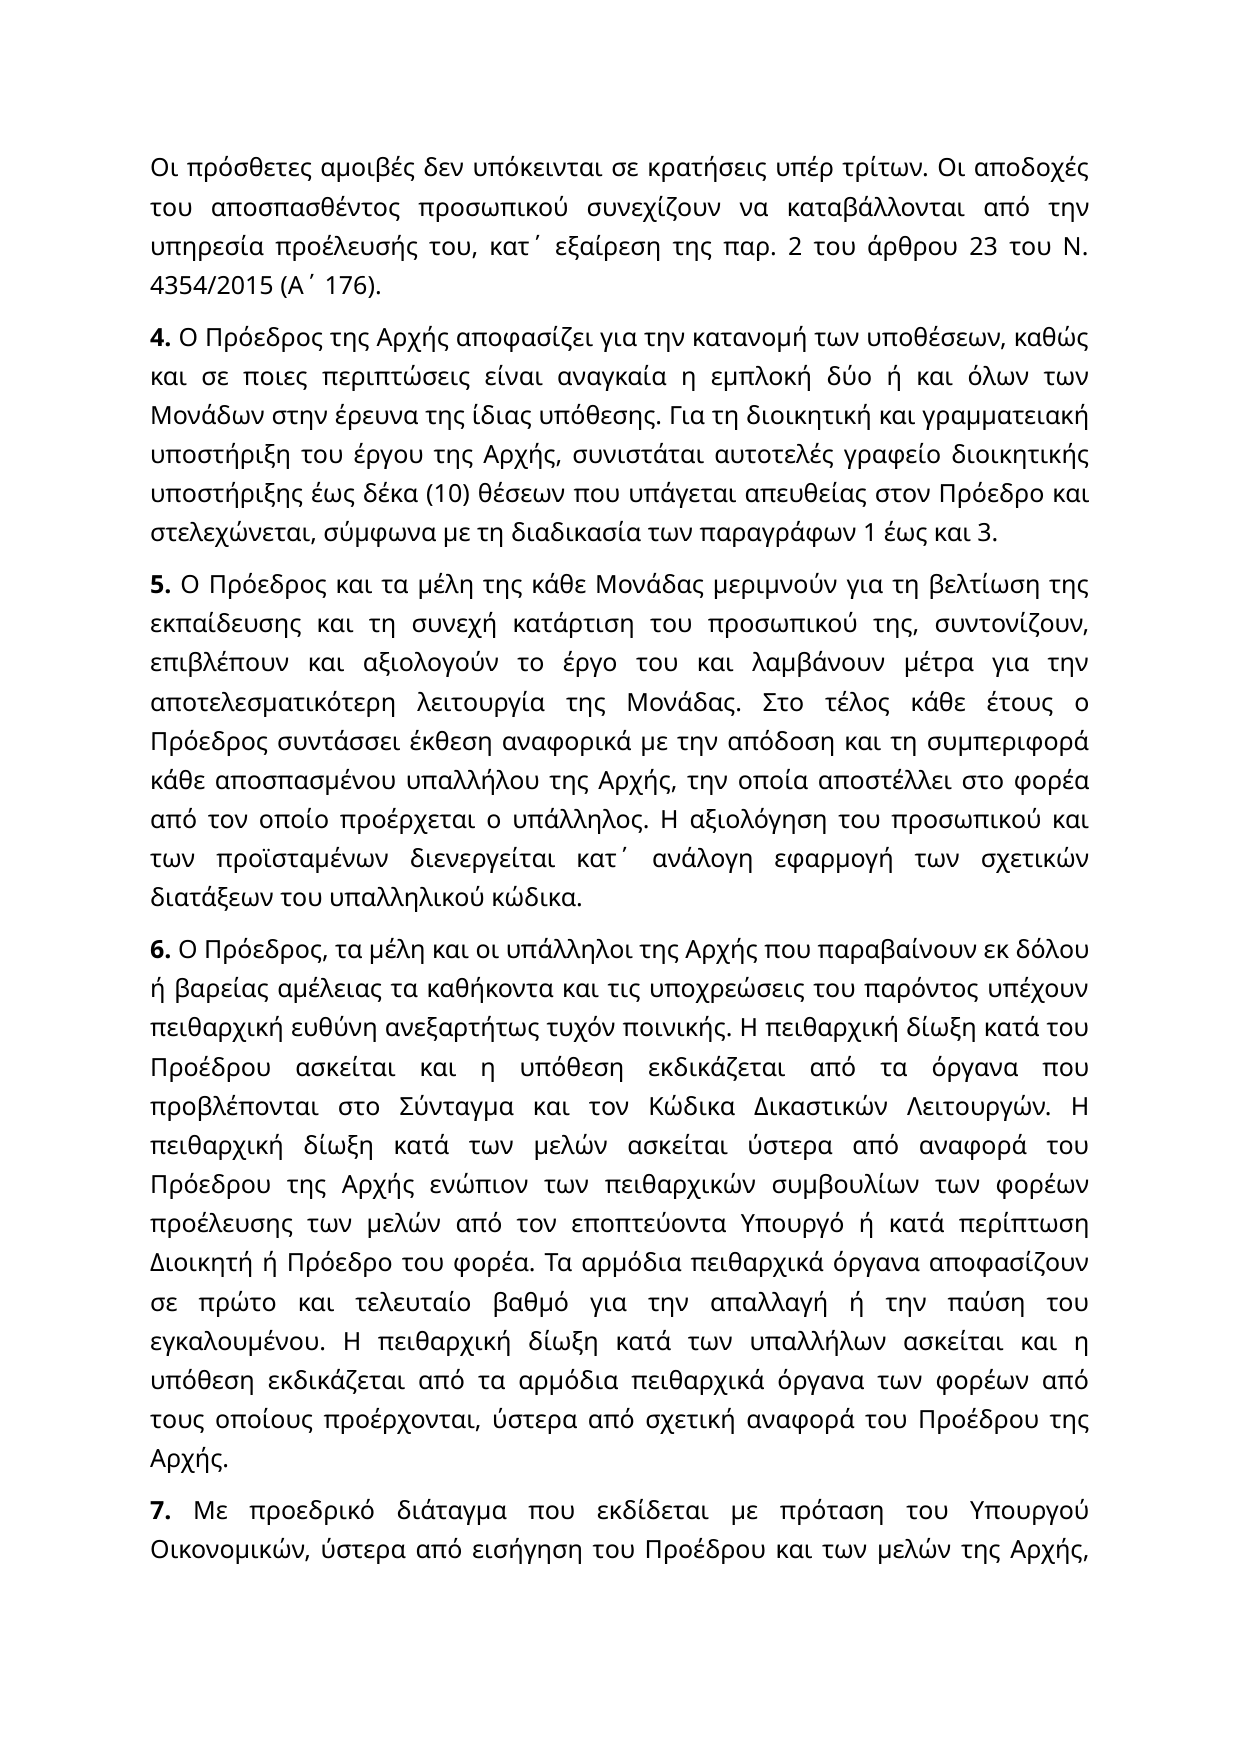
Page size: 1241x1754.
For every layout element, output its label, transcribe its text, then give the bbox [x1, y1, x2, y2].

text 5. Ο Πρόεδρος και τα μέλη της κάθε Μονάδας μεριμνούν για τη βελτίωση της εκπαίδευσης και τη συνεχή κατάρτιση του προσωπικού της, συντονίζουν, επιβλέπουν και αξιολογούν το έργο του και λαμβάνουν μέτρα για την αποτελεσματικότερη λειτουργία της Μονάδας. Στο τέλος κάθε έτους ο Πρόεδρος συντάσσει έκθεση αναφορικά με την απόδοση και τη συμπεριφορά κάθε αποσπασμένου υπαλλήλου της Αρχής, την οποία αποστέλλει στο φορέα από τον οποίο προέρχεται ο υπάλληλος. Η αξιολόγηση του προσωπικού και των προϊσταμένων διενεργείται κατ΄ ανάλογη εφαρμογή των σχετικών διατάξεων του υπαλληλικού κώδικα. [150, 567, 1090, 914]
text 4. Ο Πρόεδρος της Αρχής αποφασίζει για την κατανομή των υποθέσεων, καθώς και σε ποιες περιπτώσεις είναι αναγκαία η εμπλοκή δύο ή και όλων των Μονάδων στην έρευνα της ίδιας υπόθεσης. Για τη διοικητική και γραμματειακή υποστήριξη του έργου της Αρχής, συνιστάται αυτοτελές γραφείο διοικητικής υποστήριξης έως δέκα (10) θέσεων που υπάγεται απευθείας στον Πρόεδρο και στελεχώνεται, σύμφωνα με τη διαδικασία των παραγράφων 1 έως και 3. [150, 319, 1090, 549]
text 7. Με προεδρικό διάταγμα που εκδίδεται με πρόταση του Υπουργού Οικονομικών, ύστερα από εισήγηση του Προέδρου και των μελών της Αρχής, [150, 1492, 1090, 1566]
text Οι πρόσθετες αμοιβές δεν υπόκεινται σε κρατήσεις υπέρ τρίτων. Οι αποδοχές του αποσπασθέντος προσωπικού συνεχίζουν να καταβάλλονται από την υπηρεσία προέλευσής του, κατ΄ εξαίρεση της παρ. 2 του άρθρου 23 του Ν. 4354/2015 (Α΄ 176). [150, 150, 1090, 302]
text 6. Ο Πρόεδρος, τα μέλη και οι υπάλληλοι της Αρχής που παραβαίνουν εκ δόλου ή βαρείας αμέλειας τα καθήκοντα και τις υποχρεώσεις του παρόντος υπέχουν πειθαρχική ευθύνη ανεξαρτήτως τυχόν ποινικής. Η πειθαρχική δίωξη κατά του Προέδρου ασκείται και η υπόθεση εκδικάζεται από τα όργανα που προβλέπονται στο Σύνταγμα και τον Κώδικα Δικαστικών Λειτουργών. Η πειθαρχική δίωξη κατά των μελών ασκείται ύστερα από αναφορά του Πρόεδρου της Αρχής ενώπιον των πειθαρχικών συμβουλίων των φορέων προέλευσης των μελών από τον εποπτεύοντα Υπουργό ή κατά περίπτωση Διοικητή ή Πρόεδρο του φορέα. Τα αρμόδια πειθαρχικά όργανα αποφασίζουν σε πρώτο και τελευταίο βαθμό για την απαλλαγή ή την παύση του εγκαλουμένου. Η πειθαρχική δίωξη κατά των υπαλλήλων ασκείται και η υπόθεση εκδικάζεται από τα αρμόδια πειθαρχικά όργανα των φορέων από τους οποίους προέρχονται, ύστερα από σχετική αναφορά του Προέδρου της Αρχής. [150, 932, 1090, 1475]
